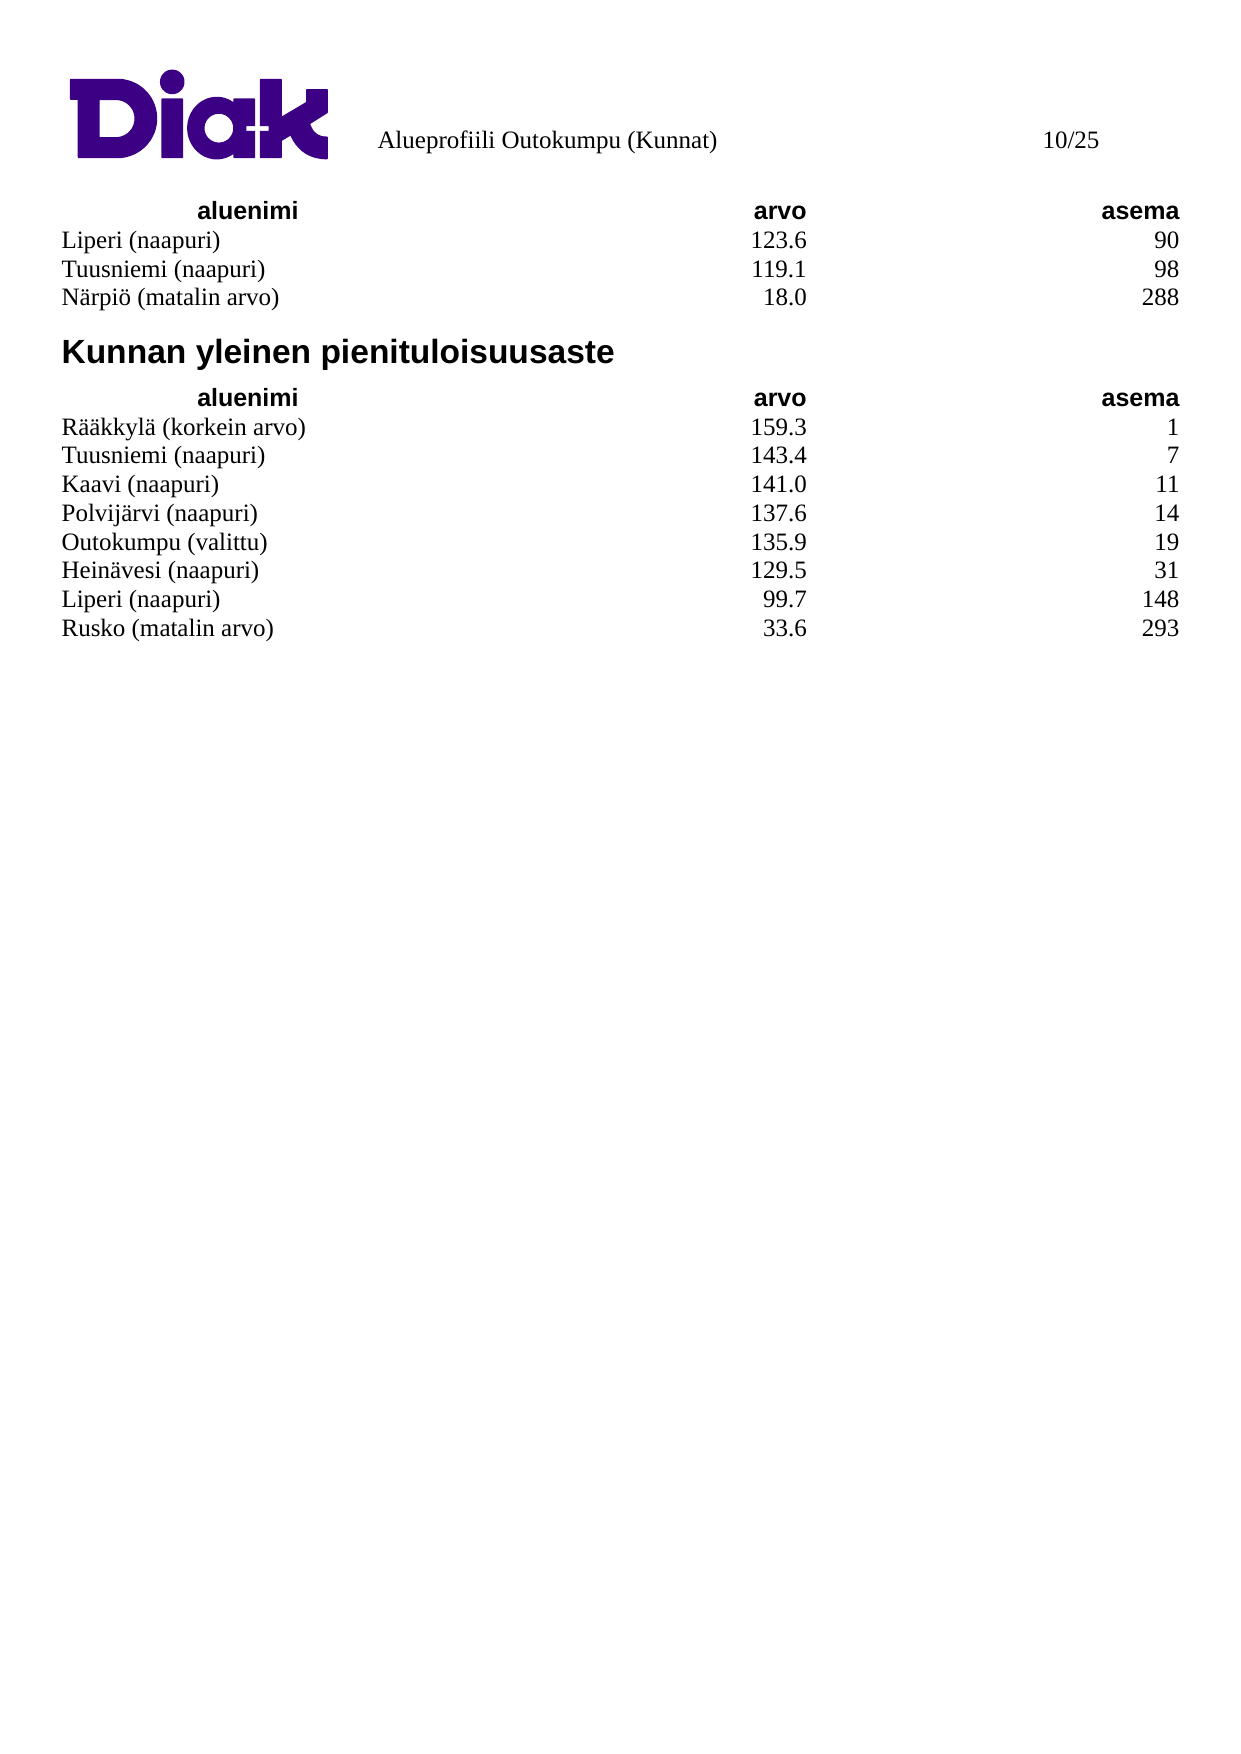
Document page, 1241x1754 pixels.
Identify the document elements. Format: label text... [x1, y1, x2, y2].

table_cell 159.3 [434, 412, 806, 441]
table_cell Polvijärvi (naapuri) [61, 498, 434, 527]
table_cell 143.4 [434, 441, 806, 469]
table_cell Rusko (matalin arvo) [61, 613, 434, 642]
table_cell 119.1 [434, 254, 806, 282]
table_cell Liperi (naapuri) [61, 225, 434, 254]
table_cell 148 [806, 584, 1179, 613]
table_cell 14 [806, 498, 1179, 527]
table_cell 33.6 [434, 613, 806, 642]
table_header aluenimi [61, 196, 434, 225]
table_cell Närpiö (matalin arvo) [61, 283, 434, 311]
table_cell Outokumpu (valittu) [61, 527, 434, 556]
table_cell 293 [806, 613, 1179, 642]
table_header asema [806, 383, 1179, 412]
table_cell Kaavi (naapuri) [61, 469, 434, 498]
table_header aluenimi [61, 383, 434, 412]
table_cell 11 [806, 469, 1179, 498]
table_header asema [806, 196, 1179, 225]
table_cell 1 [806, 412, 1179, 441]
table_cell 18.0 [434, 283, 806, 311]
table_cell 288 [806, 283, 1179, 311]
table_cell 123.6 [434, 225, 806, 254]
table_cell Liperi (naapuri) [61, 584, 434, 613]
table_cell Rääkkylä (korkein arvo) [61, 412, 434, 441]
subtitle Kunnan yleinen pienituloisuusaste [61, 332, 1179, 371]
table_cell 129.5 [434, 556, 806, 584]
table_cell Tuusniemi (naapuri) [61, 254, 434, 282]
table_cell 99.7 [434, 584, 806, 613]
table_header arvo [434, 383, 806, 412]
table_cell 7 [806, 441, 1179, 469]
table_cell 141.0 [434, 469, 806, 498]
table_cell 31 [806, 556, 1179, 584]
table_cell 19 [806, 527, 1179, 556]
table_cell 135.9 [434, 527, 806, 556]
table_header arvo [434, 196, 806, 225]
table_cell 90 [806, 225, 1179, 254]
table_cell 98 [806, 254, 1179, 282]
table_cell Heinävesi (naapuri) [61, 556, 434, 584]
table_cell Tuusniemi (naapuri) [61, 441, 434, 469]
table_cell 137.6 [434, 498, 806, 527]
